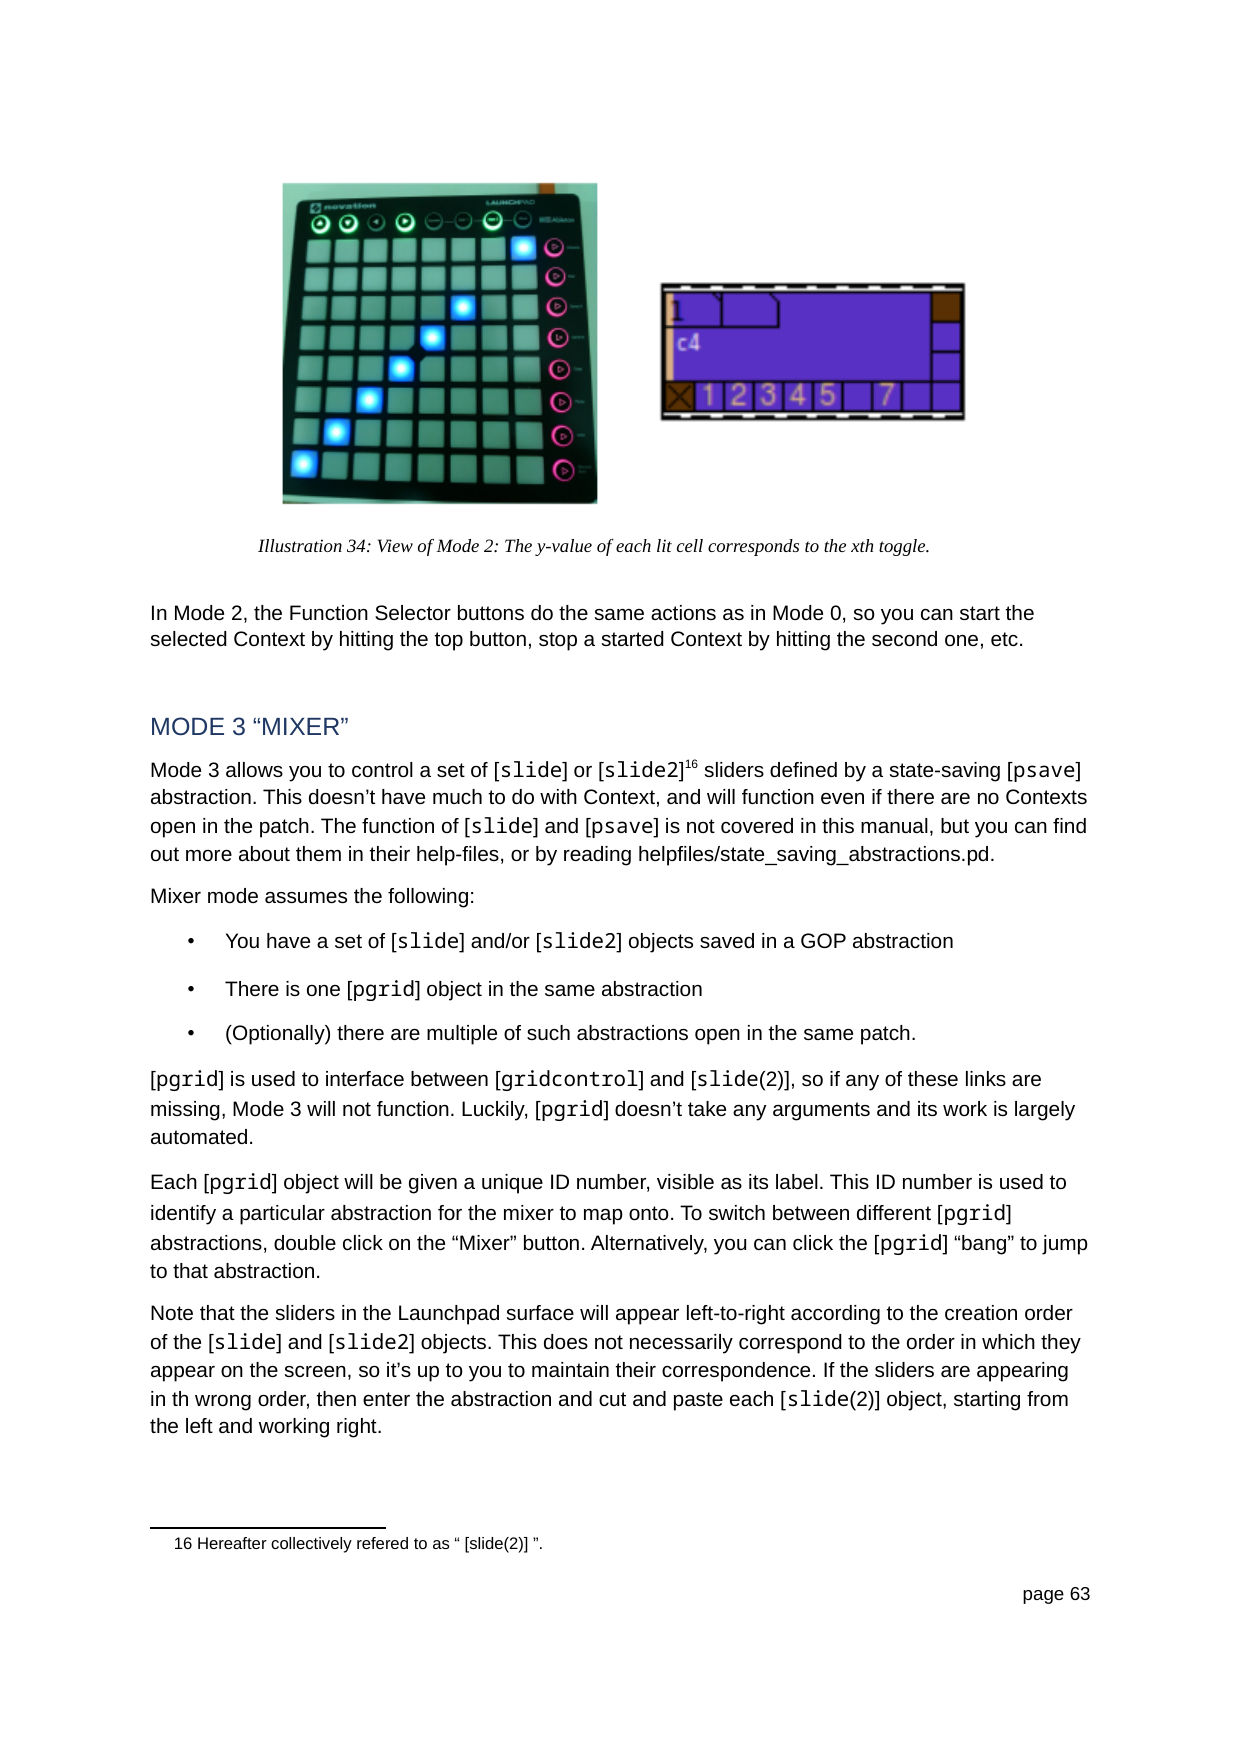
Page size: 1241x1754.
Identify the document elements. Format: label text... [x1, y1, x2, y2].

text Mixer mode assumes the following: [150, 884, 1090, 908]
list (Optionally) there are multiple of such abstractions open in the same patch. [187, 1021, 1090, 1045]
list You have a set of [slide] and/or [slide2] objects saved in a GOP abstraction [187, 926, 1090, 955]
text Each [pgrid] object will be given a unique ID number, visible as its label. This ID number is used to identify a particular abstraction for the mixer to map onto. To switch between different [pgrid] abstractions, double click on the “Mixer” button. Alternatively, you can click the [pgrid] “bang” to jump to that abstraction. [150, 1167, 1090, 1283]
text Hereafter collectively refered to as “ [slide(2)] ”. [150, 1534, 1090, 1553]
text Illustration 34: View of Mode 2: The y-value of each lit cell corresponds to the xth toggle. [258, 521, 987, 557]
subtitle MODE 3 “MIXER” [150, 712, 1090, 741]
text In Mode 2, the Function Selector buttons do the same actions as in Mode 0, so you can start the selected Context by hitting the top button, stop a started Context by hitting the second one, etc. [150, 601, 1090, 651]
list There is one [pgrid] object in the same abstraction [187, 974, 1090, 1002]
picture [257, 168, 987, 521]
text Mode 3 allows you to control a set of [slide] or [slide2] sliders defined by a state-saving [psave] abstraction. This doesn’t have much to do with Context, and will function even if there are no Contexts open in the patch. The function of [slide] and [psave] is not covered in this manual, but you can find out more about them in their help-files, or by reading helpfiles/state_saving_abstractions.pd. [150, 755, 1090, 865]
text Note that the sliders in the Launchpad surface will appear left-to-right according to the creation order of the [slide] and [slide2] objects. This does not necessarily correspond to the order in which they appear on the screen, so it’s up to you to maintain their correspondence. If the sliders are appearing in th wrong order, then enter the abstraction and cut and paste each [slide(2)] object, starting from the left and working right. [150, 1301, 1090, 1438]
text [pgrid] is used to interface between [gridcontrol] and [slide(2)], so if any of these links are missing, Mode 3 will not function. Luckily, [pgrid] doesn’t take any arguments and its work is largely automated. [150, 1064, 1090, 1148]
